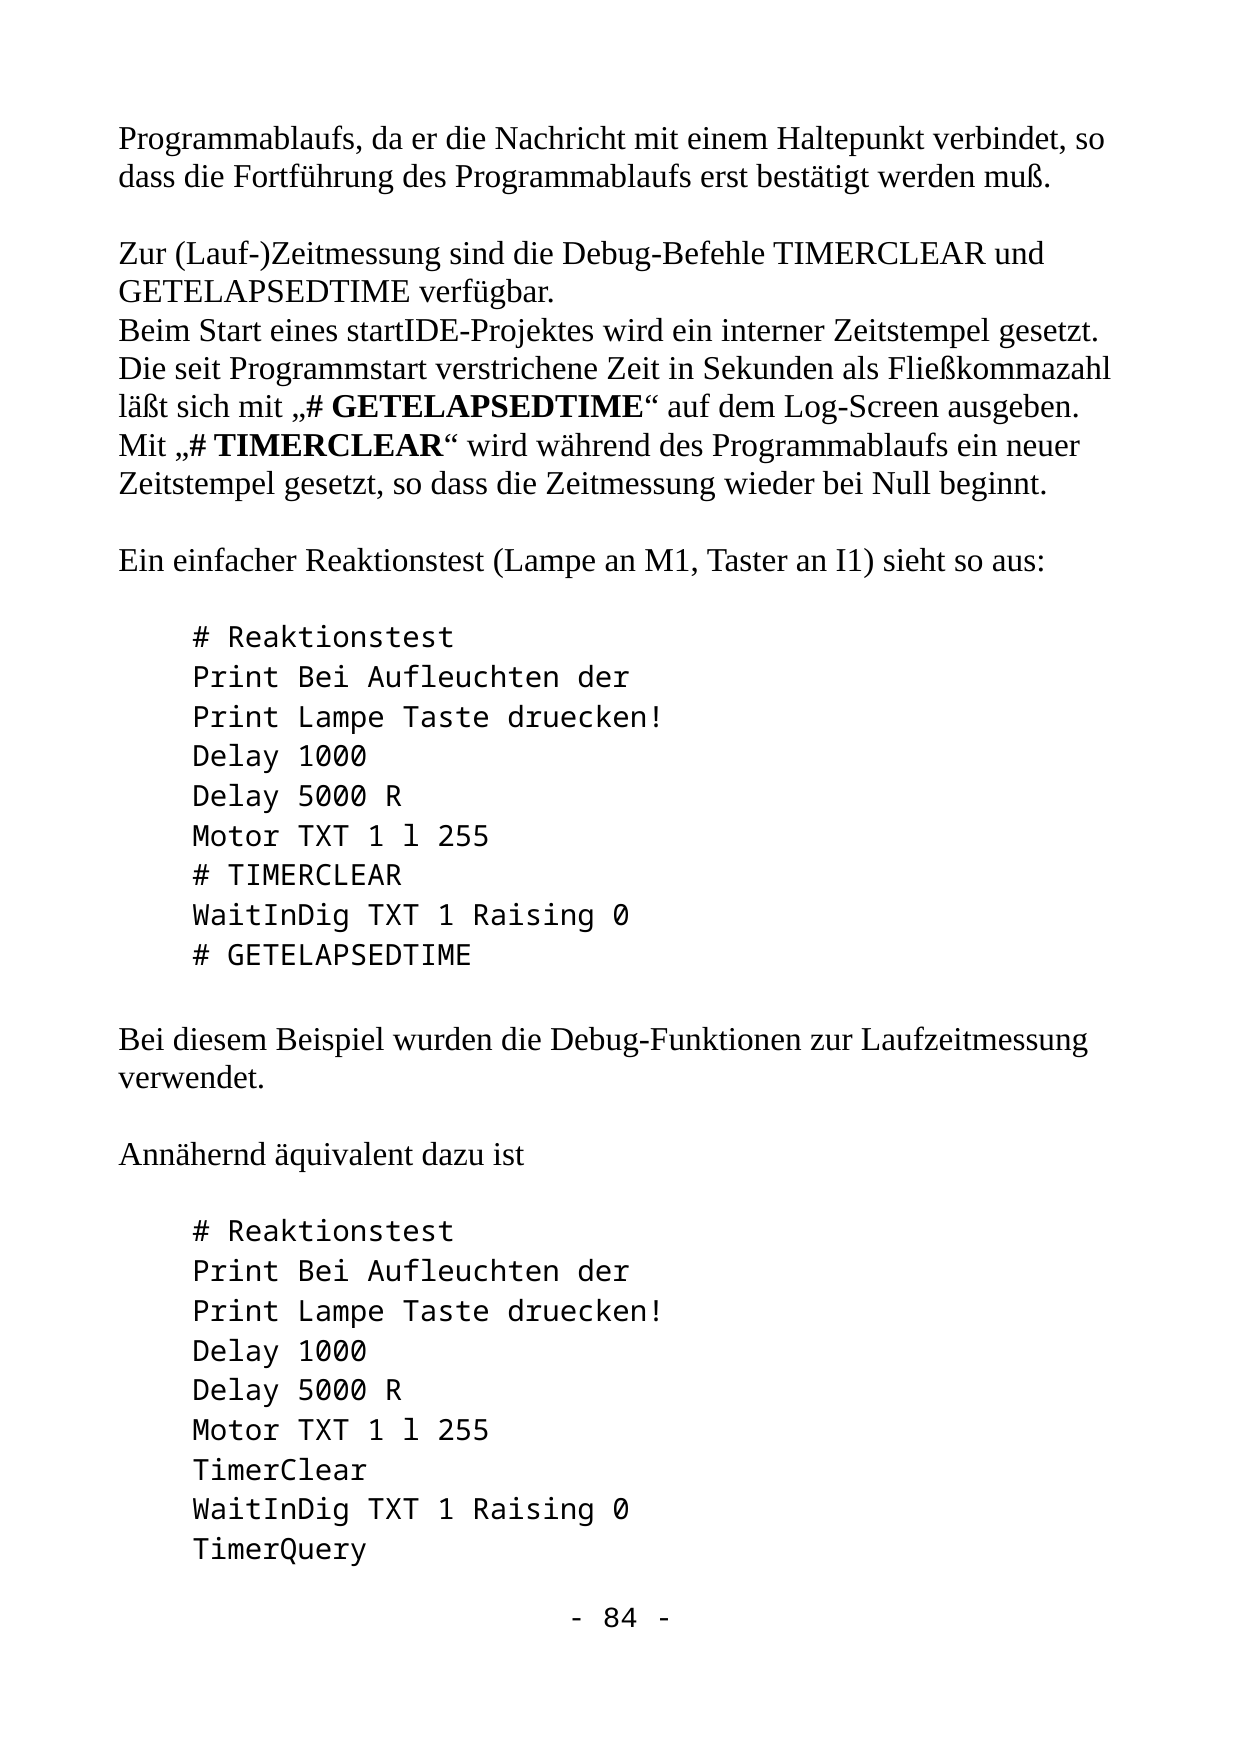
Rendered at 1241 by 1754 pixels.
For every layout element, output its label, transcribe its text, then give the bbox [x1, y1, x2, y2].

text Mit „# TIMERCLEAR“ wird während des Programmablaufs ein neuer Zeitstempel gesetzt, so dass die Zeitmessung wieder bei Null beginnt. [118, 425, 1122, 501]
text Beim Start eines startIDE-Projektes wird ein interner Zeitstempel gesetzt. Die seit Programmstart verstrichene Zeit in Sekunden als Fließkommazahl läßt sich mit „# GETELAPSEDTIME“ auf dem Log-Screen ausgeben. [118, 310, 1122, 425]
text Ein einfacher Reaktionstest (Lampe an M1, Taster an I1) sieht so aus: [118, 540, 1122, 578]
text # Reaktionstest Print Bei Aufleuchten der Print Lampe Taste druecken! Delay 1000 Delay 5000 R Motor TXT 1 l 255 TimerClear WaitInDig TXT 1 Raising 0 TimerQuery [118, 1211, 1122, 1568]
text # Reaktionstest Print Bei Aufleuchten der Print Lampe Taste druecken! Delay 1000 Delay 5000 R Motor TXT 1 l 255 # TIMERCLEAR WaitInDig TXT 1 Raising 0 # GETELAPSEDTIME [118, 616, 1122, 1019]
text Zur (Lauf-)Zeitmessung sind die Debug-Befehle TIMERCLEAR und GETELAPSEDTIME verfügbar. [118, 233, 1122, 310]
text Bei diesem Beispiel wurden die Debug-Funktionen zur Laufzeitmessung verwendet. [118, 1019, 1122, 1096]
text Annähernd äquivalent dazu ist [118, 1134, 1122, 1172]
text Programmablaufs, da er die Nachricht mit einem Haltepunkt verbindet, so dass die Fortführung des Programmablaufs erst bestätigt werden muß. [118, 118, 1122, 195]
